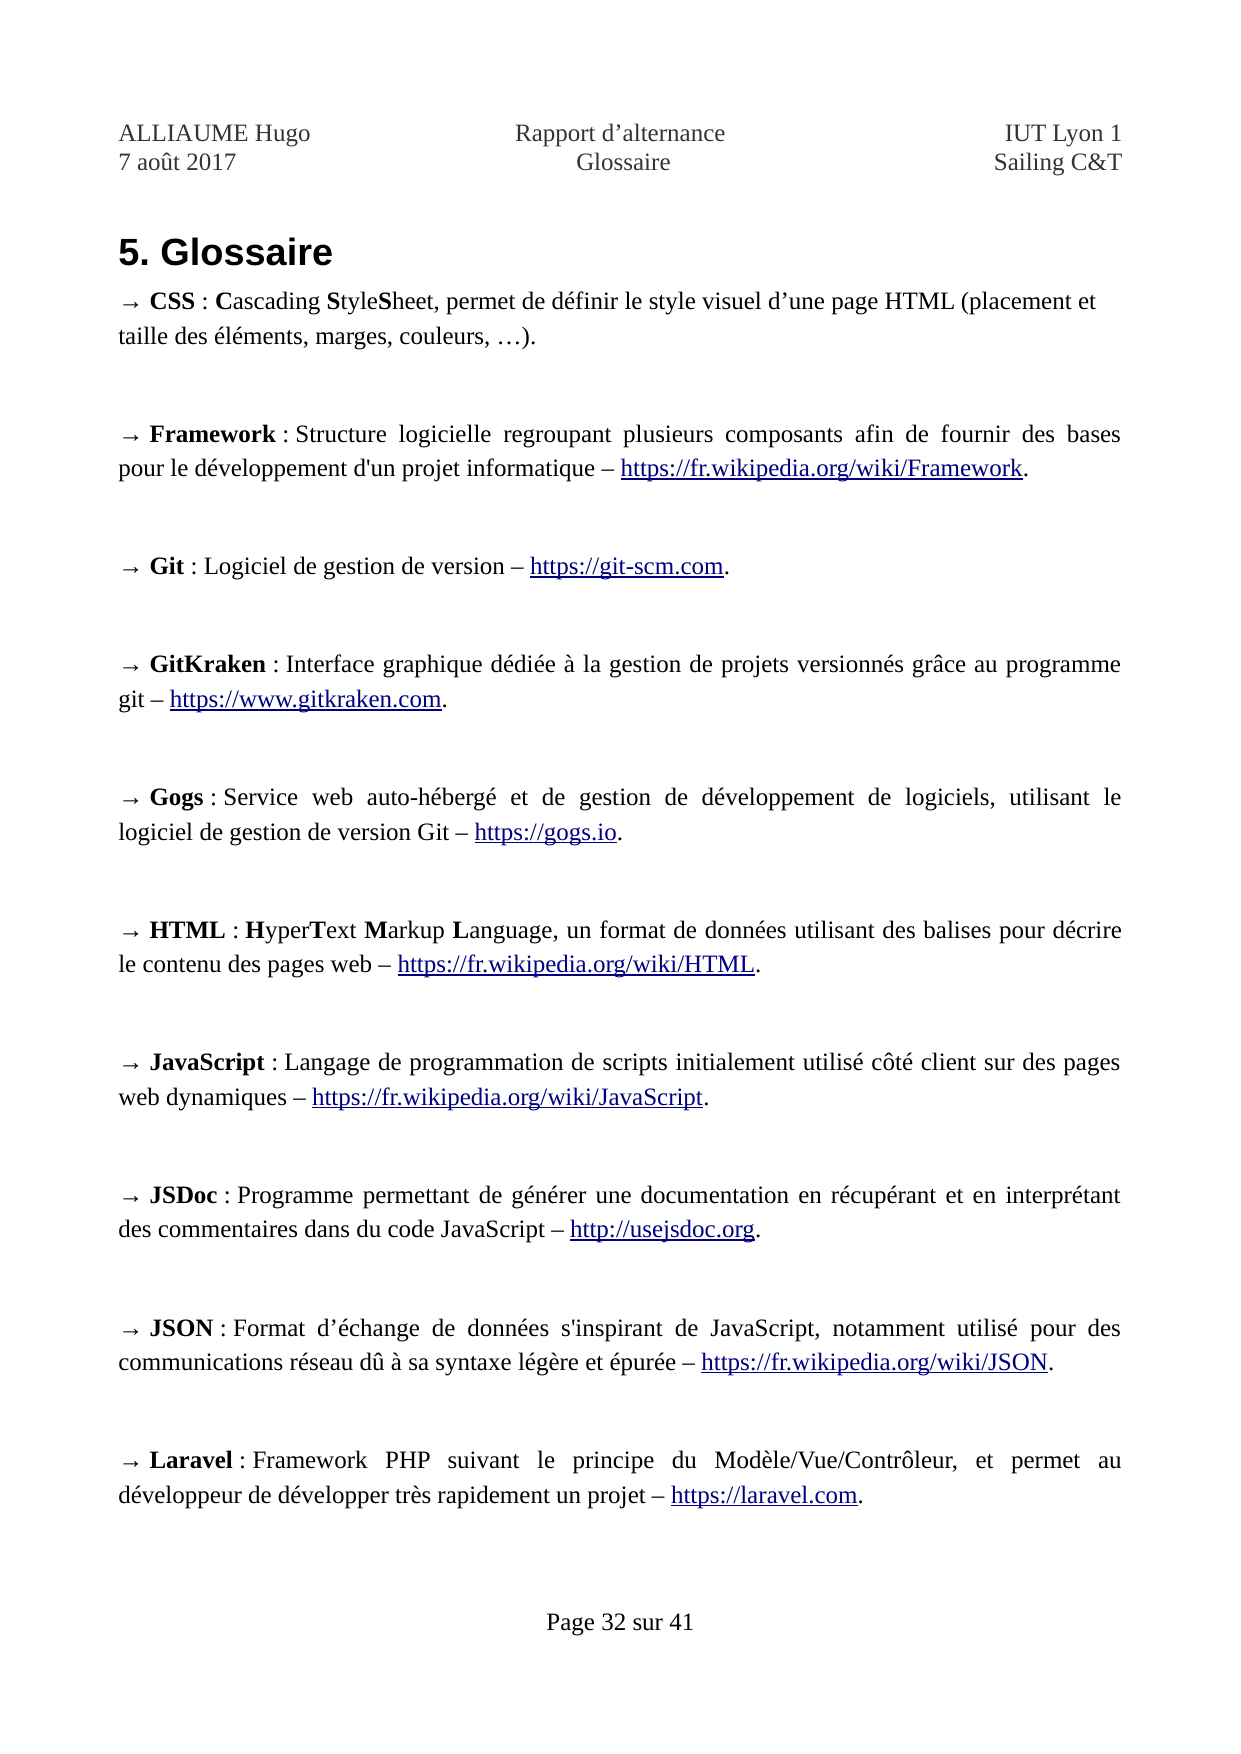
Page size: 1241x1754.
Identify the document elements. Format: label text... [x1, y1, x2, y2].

text → Gogs : Service web auto-hébergé et de gestion de développement de logiciels, utilisant le logiciel de gestion de version Git – https://gogs.io. [118, 782, 1122, 845]
text → CSS : Cascading StyleSheet, permet de définir le style visuel d’une page HTML (placement et taille des éléments, marges, couleurs, …). [118, 286, 1122, 349]
text → HTML : HyperText Markup Language, un format de données utilisant des balises pour décrire le contenu des pages web – https://fr.wikipedia.org/wiki/HTML. [118, 915, 1122, 978]
text → JSDoc : Programme permettant de générer une documentation en récupérant et en interprétant des commentaires dans du code JavaScript – http://usejsdoc.org. [118, 1180, 1122, 1243]
text → JSON : Format d’échange de données s'inspirant de JavaScript, notamment utilisé pour des communications réseau dû à sa syntaxe légère et épurée – https://fr.wikipedia.org/wiki/JSON. [118, 1313, 1122, 1376]
text → Framework : Structure logicielle regroupant plusieurs composants afin de fournir des bases pour le développement d'un projet informatique – https://fr.wikipedia.org/wiki/Framework. [118, 419, 1122, 482]
text → GitKraken : Interface graphique dédiée à la gestion de projets versionnés grâce au programme git – https://www.gitkraken.com. [118, 649, 1122, 713]
subtitle 5. Glossaire [118, 230, 1122, 274]
text → Laravel : Framework PHP suivant le principe du Modèle/Vue/Contrôleur, et permet au développeur de développer très rapidement un projet – https://laravel.com. [118, 1445, 1122, 1508]
text → Git : Logiciel de gestion de version – https://git-scm.com. [118, 551, 1122, 580]
text → JavaScript : Langage de programmation de scripts initialement utilisé côté client sur des pages web dynamiques – https://fr.wikipedia.org/wiki/JavaScript. [118, 1047, 1122, 1111]
